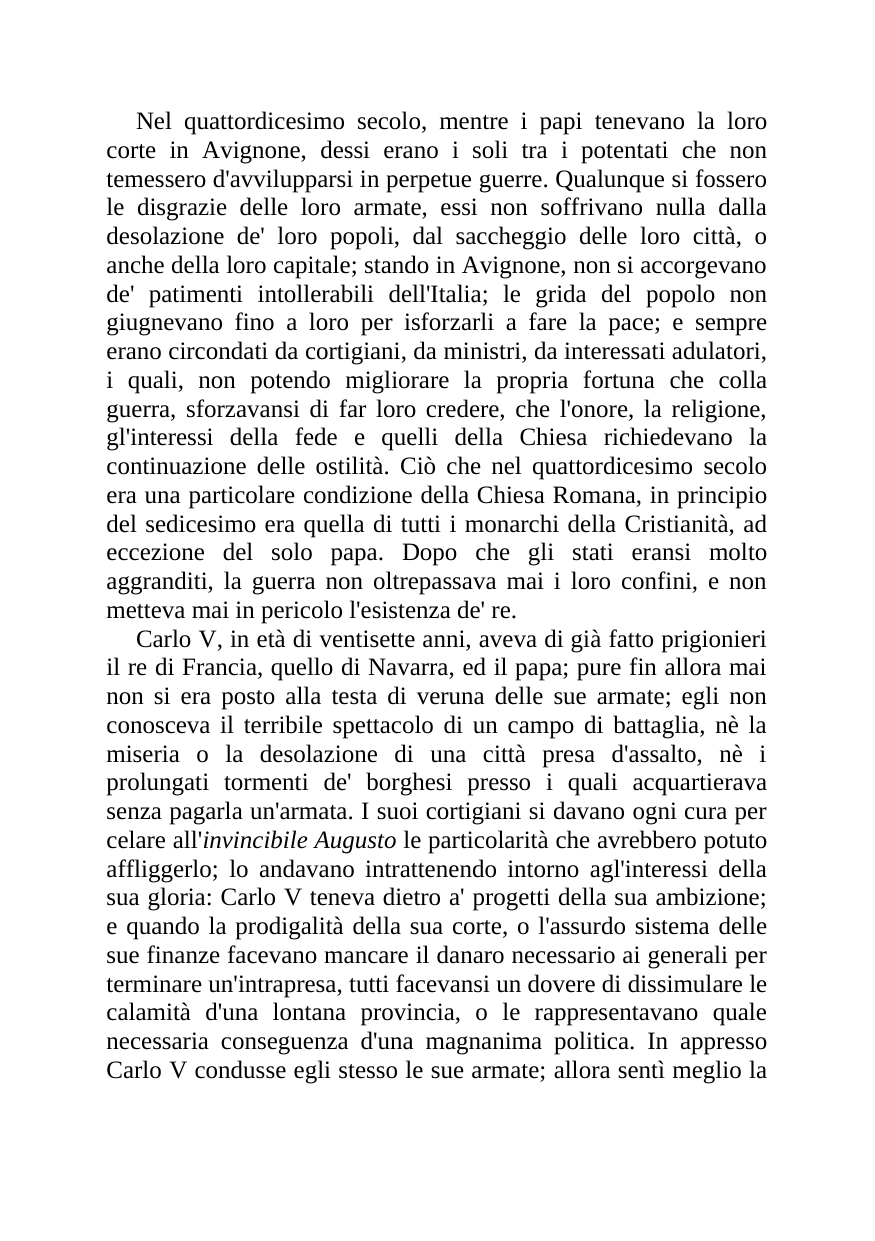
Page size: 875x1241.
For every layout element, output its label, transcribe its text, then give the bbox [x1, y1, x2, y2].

text Nel quattordicesimo secolo, mentre i papi tenevano la loro corte in Avignone, dessi erano i soli tra i potentati che non temessero d'avvilupparsi in perpetue guerre. Qualunque si fossero le disgrazie delle loro armate, essi non soffrivano nulla dalla desolazione de' loro popoli, dal saccheggio delle loro città, o anche della loro capitale; stando in Avignone, non si accorgevano de' patimenti intollerabili dell'Italia; le grida del popolo non giugnevano fino a loro per isforzarli a fare la pace; e sempre erano circondati da cortigiani, da ministri, da interessati adulatori, i quali, non potendo migliorare la propria fortuna che colla guerra, sforzavansi di far loro credere, che l'onore, la religione, gl'interessi della fede e quelli della Chiesa richiedevano la continuazione delle ostilità. Ciò che nel quattordicesimo secolo era una particolare condizione della Chiesa Romana, in principio del sedicesimo era quella di tutti i monarchi della Cristianità, ad eccezione del solo papa. Dopo che gli stati eransi molto aggranditi, la guerra non oltrepassava mai i loro confini, e non metteva mai in pericolo l'esistenza de' re. [106, 106, 768, 624]
text Carlo V, in età di ventisette anni, aveva di già fatto prigionieri il re di Francia, quello di Navarra, ed il papa; pure fin allora mai non si era posto alla testa di veruna delle sue armate; egli non conosceva il terribile spettacolo di un campo di battaglia, nè la miseria o la desolazione di una città presa d'assalto, nè i prolungati tormenti de' borghesi presso i quali acquartierava senza pagarla un'armata. I suoi cortigiani si davano ogni cura per celare all'invincibile Augusto le particolarità che avrebbero potuto affliggerlo; lo andavano intrattenendo intorno agl'interessi della sua gloria: Carlo V teneva dietro a' progetti della sua ambizione; e quando la prodigalità della sua corte, o l'assurdo sistema delle sue finanze facevano mancare il danaro necessario ai generali per terminare un'intrapresa, tutti facevansi un dovere di dissimulare le calamità d'una lontana provincia, o le rappresentavano quale necessaria conseguenza d'una magnanima politica. In appresso Carlo V condusse egli stesso le sue armate; allora sentì meglio la [106, 624, 768, 1084]
